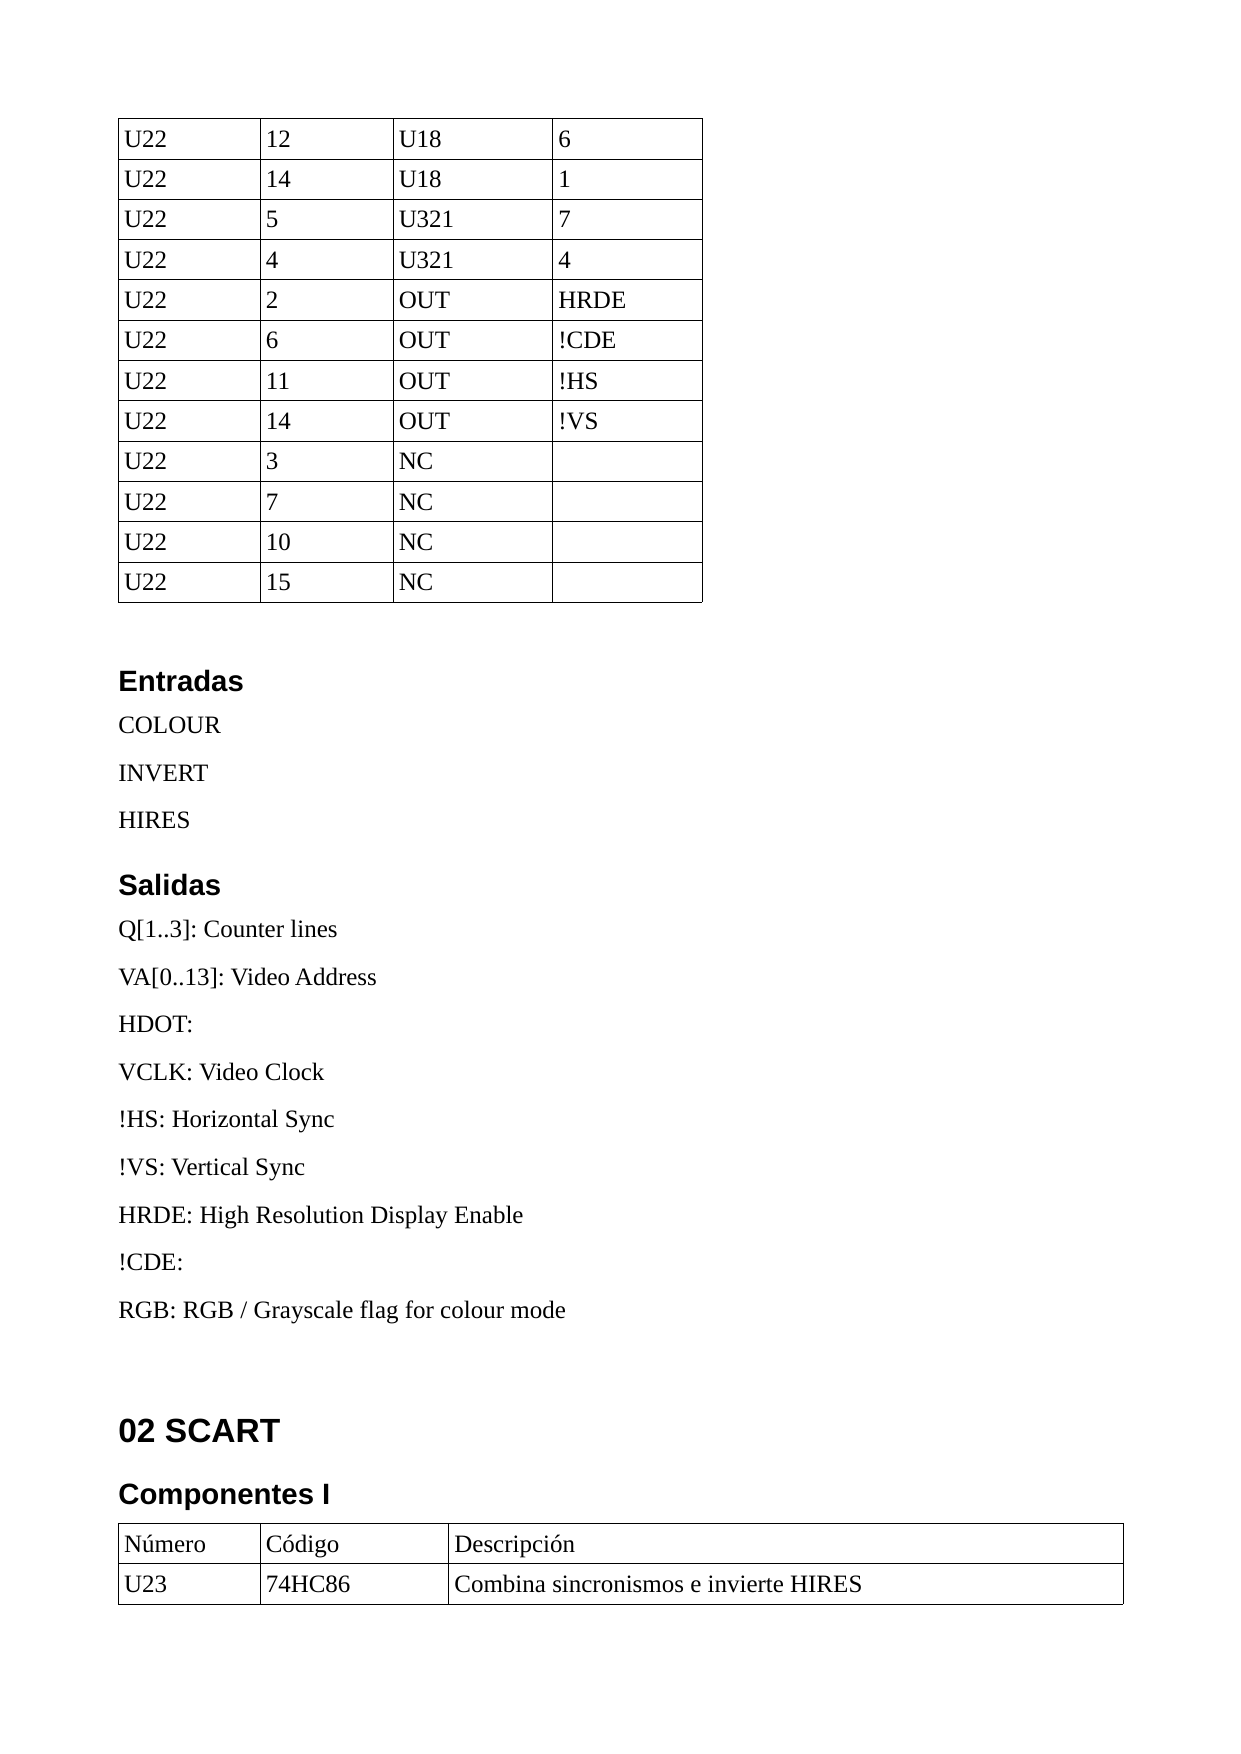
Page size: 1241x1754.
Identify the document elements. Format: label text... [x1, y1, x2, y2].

table_cell !HS [553, 361, 702, 400]
table_cell U22 [119, 240, 260, 279]
table_cell 11 [261, 361, 393, 400]
table_cell U23 [119, 1564, 260, 1603]
table_cell 14 [261, 160, 393, 199]
table_cell NC [394, 482, 552, 521]
table_cell NC [394, 442, 552, 481]
table_cell 4 [261, 240, 393, 279]
table_cell Combina sincronismos e invierte HIRES [449, 1564, 1123, 1603]
subtitle Salidas [118, 868, 1122, 902]
table_cell NC [394, 563, 552, 602]
table_cell U18 [394, 160, 552, 199]
text COLOUR [118, 710, 1122, 739]
table_cell 10 [261, 522, 393, 562]
table_cell 6 [553, 119, 702, 158]
table_cell U22 [119, 321, 260, 360]
table_cell U22 [119, 280, 260, 320]
table_cell 3 [261, 442, 393, 481]
table_cell OUT [394, 361, 552, 400]
table_header Número [119, 1524, 260, 1563]
table_cell !VS [553, 401, 702, 441]
text Q[1..3]: Counter lines [118, 914, 1122, 943]
table_header Código [261, 1524, 448, 1563]
text RGB: RGB / Grayscale flag for colour mode [118, 1295, 1122, 1324]
table_cell 7 [553, 200, 702, 239]
table_cell U22 [119, 401, 260, 441]
table_cell OUT [394, 280, 552, 320]
table_cell U22 [119, 482, 260, 521]
text INVERT [118, 758, 1122, 787]
table_cell 2 [261, 280, 393, 320]
table_cell HRDE [553, 280, 702, 320]
table_cell 7 [261, 482, 393, 521]
text HIRES [118, 806, 1122, 834]
table_cell 12 [261, 119, 393, 158]
table_cell 74HC86 [261, 1564, 448, 1603]
text VA[0..13]: Video Address [118, 962, 1122, 990]
table_cell 4 [553, 240, 702, 279]
text !HS: Horizontal Sync [118, 1104, 1122, 1133]
table_cell [553, 442, 702, 481]
table_cell U22 [119, 160, 260, 199]
table_cell U22 [119, 119, 260, 158]
subtitle Componentes I [118, 1477, 1122, 1510]
table_cell OUT [394, 401, 552, 441]
table_cell 6 [261, 321, 393, 360]
table_cell NC [394, 522, 552, 562]
table_cell U321 [394, 240, 552, 279]
table_cell 15 [261, 563, 393, 602]
table_cell 14 [261, 401, 393, 441]
table_cell U22 [119, 200, 260, 239]
table_cell U22 [119, 522, 260, 562]
table_cell OUT [394, 321, 552, 360]
text HDOT: [118, 1009, 1122, 1038]
text VCLK: Video Clock [118, 1057, 1122, 1086]
text HRDE: High Resolution Display Enable [118, 1200, 1122, 1228]
table_cell U22 [119, 442, 260, 481]
table_cell 5 [261, 200, 393, 239]
table_cell 1 [553, 160, 702, 199]
table_cell U321 [394, 200, 552, 239]
subtitle Entradas [118, 664, 1122, 698]
table_cell !CDE [553, 321, 702, 360]
text !VS: Vertical Sync [118, 1152, 1122, 1181]
text !CDE: [118, 1247, 1122, 1276]
table_cell U22 [119, 361, 260, 400]
table_cell [553, 522, 702, 562]
table_cell [553, 563, 702, 602]
table_header Descripción [449, 1524, 1123, 1563]
table_cell U18 [394, 119, 552, 158]
table_cell U22 [119, 563, 260, 602]
subtitle 02 SCART [118, 1411, 1122, 1449]
table_cell [553, 482, 702, 521]
